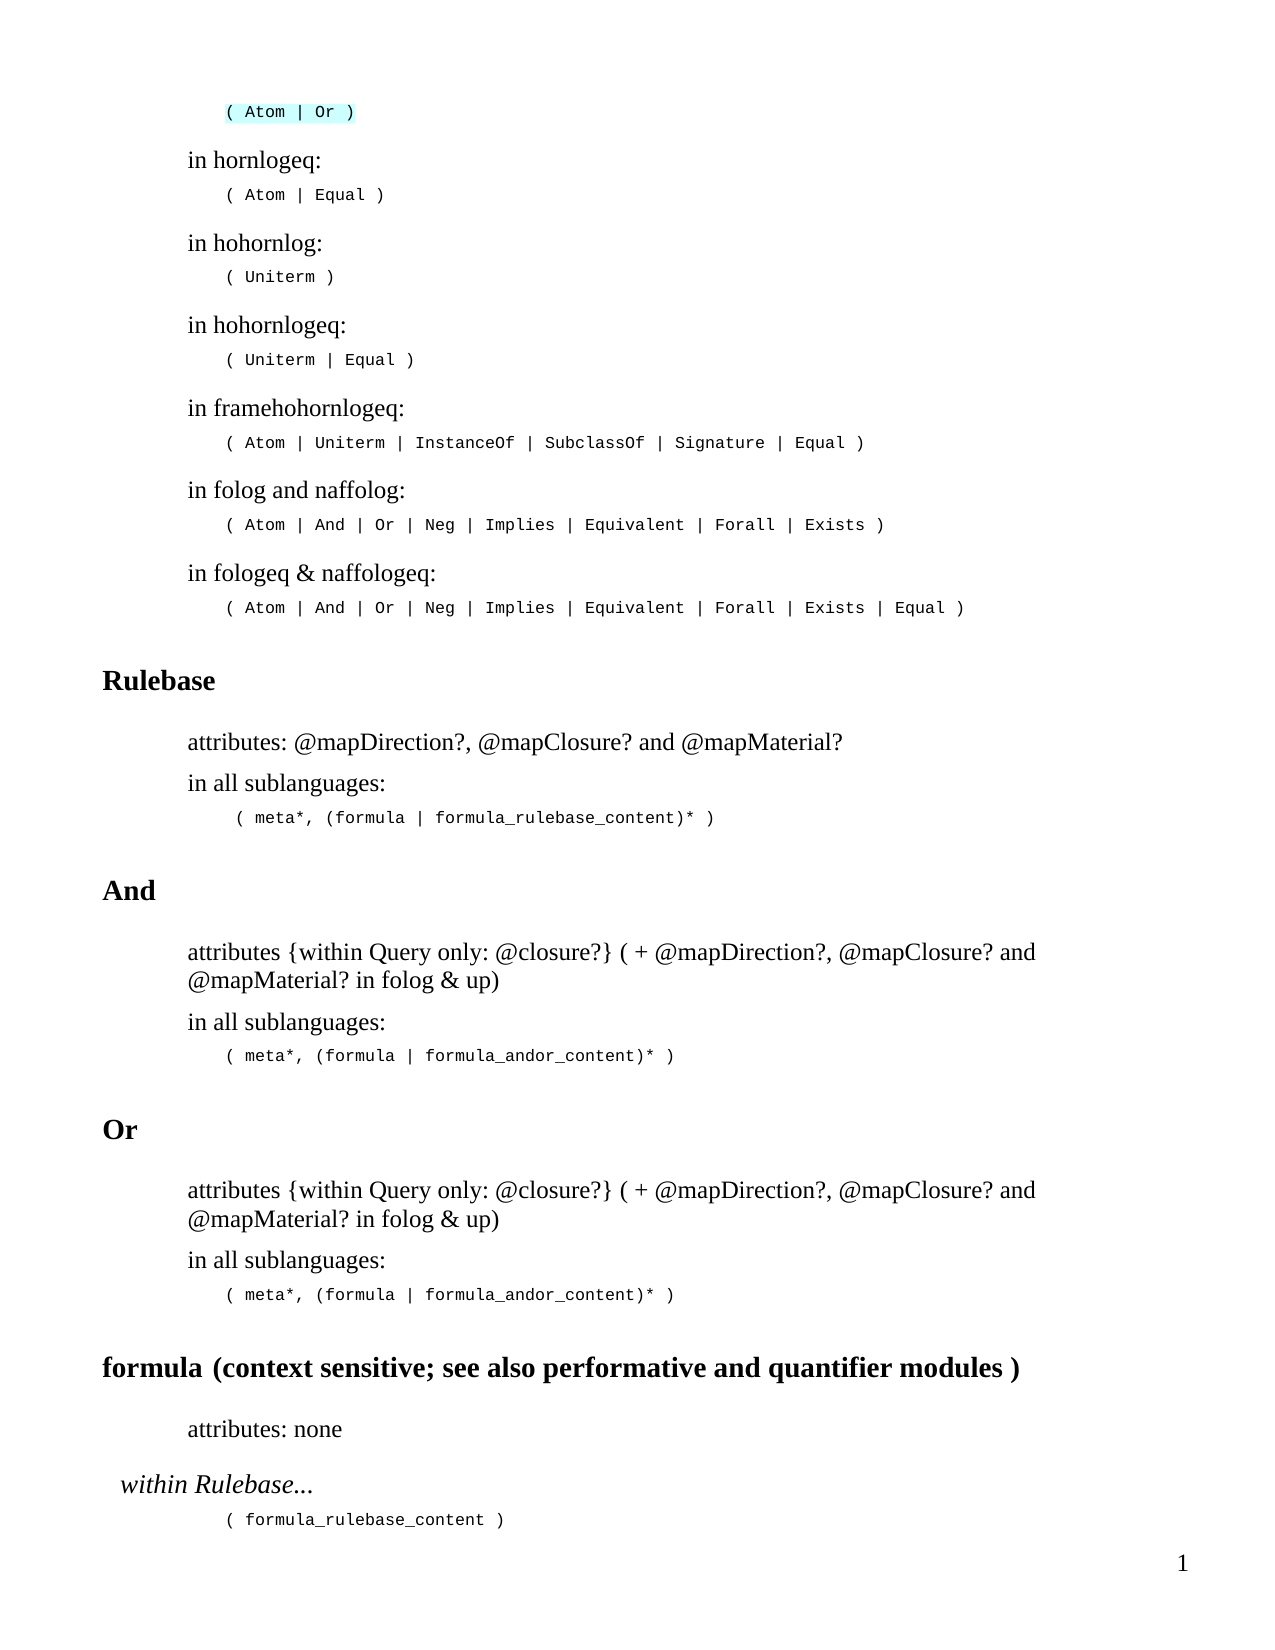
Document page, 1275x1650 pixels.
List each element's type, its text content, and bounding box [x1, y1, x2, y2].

text ( Uniterm | Equal ) [225, 352, 1200, 370]
text in all sublanguages: [187, 768, 1200, 797]
text in hohornlog: [187, 228, 1200, 256]
text ( formula_rulebase_content ) [225, 1511, 1200, 1530]
subtitle formula (context sensitive; see also performative and quantifier modules ) [102, 1350, 1200, 1384]
text attributes {within Query only: @closure?} ( + @mapDirection?, @mapClosure? and @mapMaterial? in folog & up) [187, 937, 1200, 994]
text in folog and naffolog: [187, 476, 1200, 504]
subtitle Or [102, 1112, 1200, 1145]
text ( Atom | Or ) [225, 104, 1200, 123]
text ( Atom | And | Or | Neg | Implies | Equivalent | Forall | Exists ) [225, 517, 1200, 536]
text ( meta*, (formula | formula_rulebase_content)* ) [225, 809, 1200, 828]
subtitle And [102, 873, 1200, 907]
subtitle within Rulebase... [120, 1468, 1200, 1499]
text in fologeq & naffologeq: [187, 558, 1200, 587]
text ( Atom | And | Or | Neg | Implies | Equivalent | Forall | Exists | Equal ) [225, 599, 1200, 618]
text attributes {within Query only: @closure?} ( + @mapDirection?, @mapClosure? and @mapMaterial? in folog & up) [187, 1175, 1200, 1233]
text in framehohornlogeq: [187, 393, 1200, 422]
text ( Atom | Equal ) [225, 186, 1200, 205]
text in all sublanguages: [187, 1007, 1200, 1035]
text ( meta*, (formula | formula_andor_content)* ) [225, 1287, 1200, 1305]
text in hohornlogeq: [187, 310, 1200, 339]
text attributes: @mapDirection?, @mapClosure? and @mapMaterial? [187, 727, 1200, 756]
subtitle Rulebase [102, 663, 1200, 697]
text attributes: none [187, 1414, 1200, 1443]
text ( Uniterm ) [225, 269, 1200, 288]
text in all sublanguages: [187, 1245, 1200, 1274]
text ( meta*, (formula | formula_andor_content)* ) [225, 1048, 1200, 1067]
text in hornlogeq: [187, 145, 1200, 174]
text ( Atom | Uniterm | InstanceOf | SubclassOf | Signature | Equal ) [225, 434, 1200, 453]
